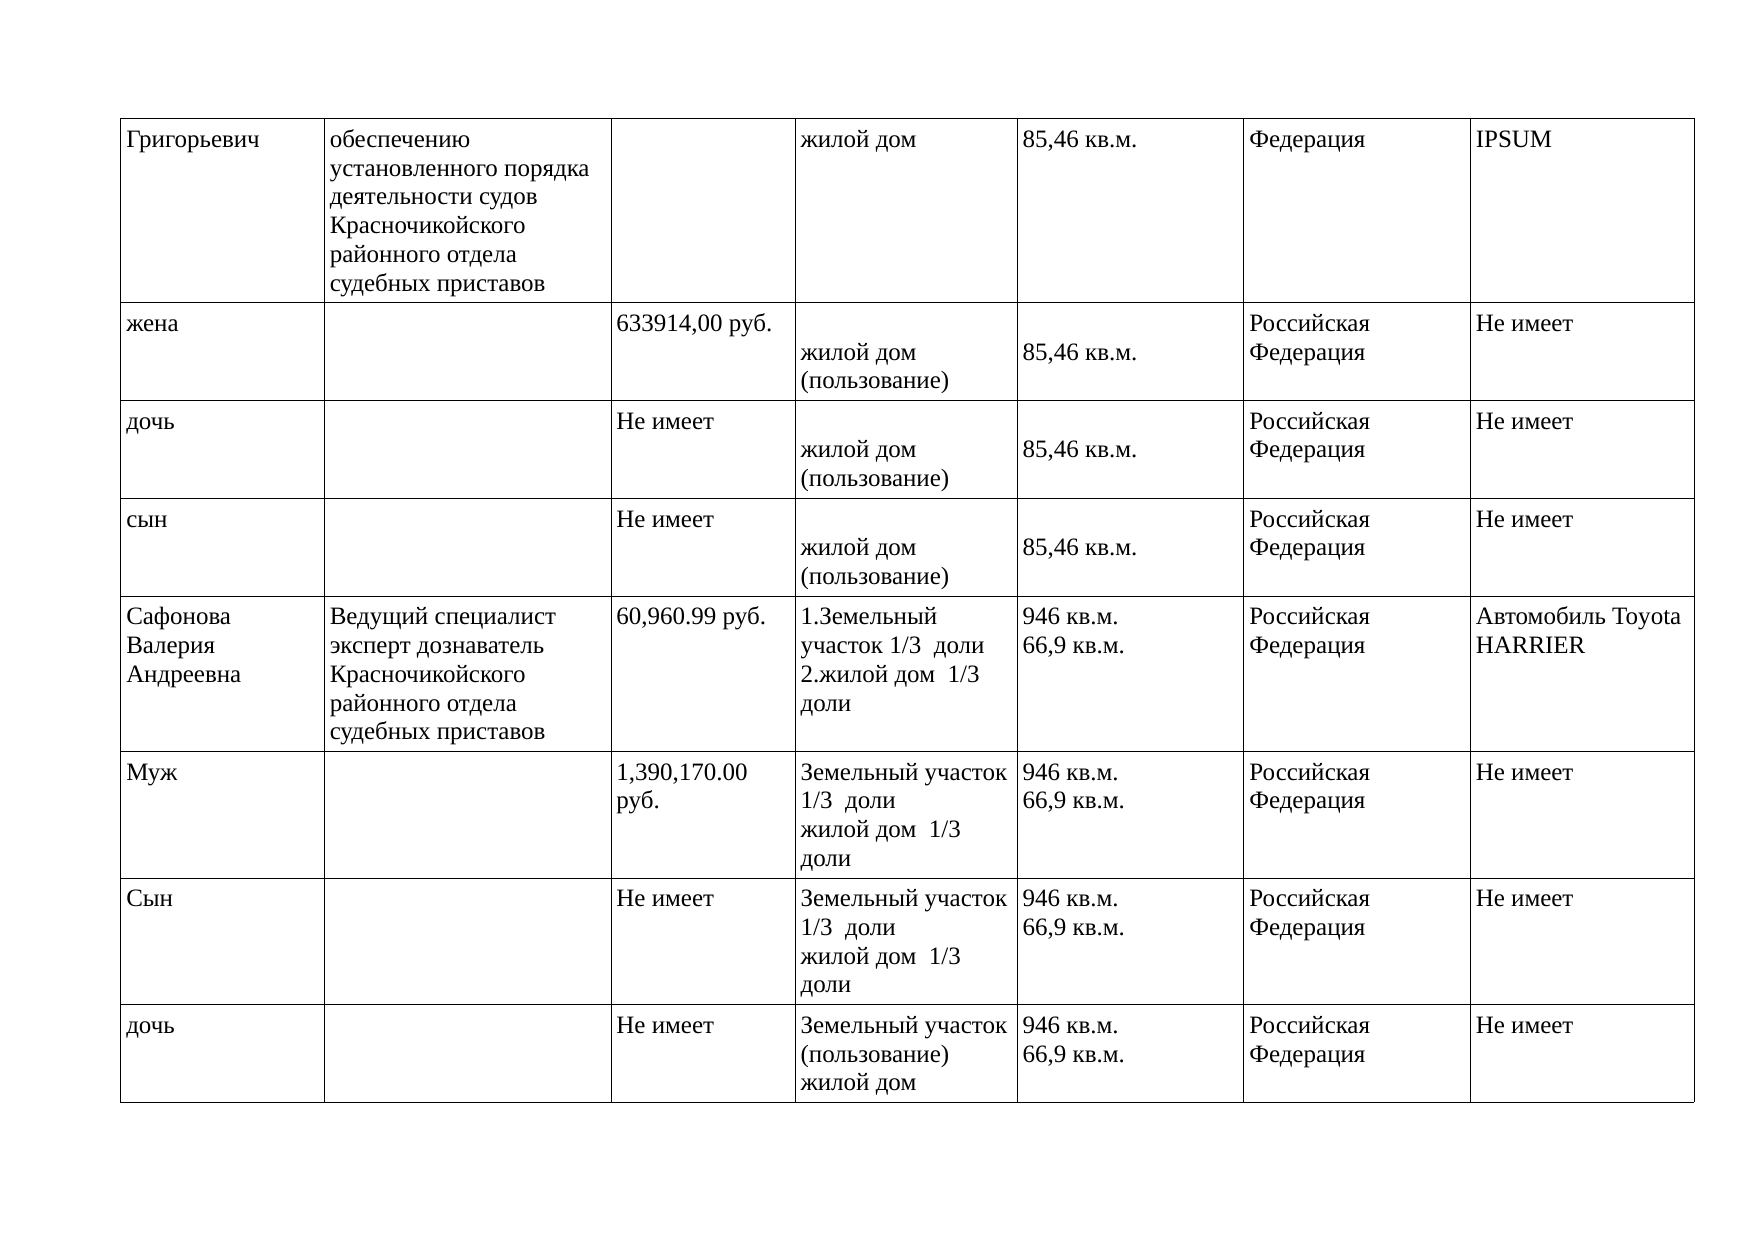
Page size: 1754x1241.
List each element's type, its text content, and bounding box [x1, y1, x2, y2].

table_cell Не имеет [1471, 1005, 1694, 1102]
table_cell Сын [121, 879, 324, 1004]
table_cell Российская Федерация [1244, 752, 1470, 877]
table_cell [325, 401, 611, 498]
table_cell Сафонова Валерия Андреевна [121, 597, 324, 751]
table_cell Не имеет [1471, 752, 1694, 877]
table_cell 85,46 кв.м. [1018, 303, 1243, 400]
table_cell Не имеет [1471, 303, 1694, 400]
table_cell дочь [121, 1005, 324, 1102]
table_cell дочь [121, 401, 324, 498]
table_cell [325, 879, 611, 1004]
table_cell Земельный участок 1/3 доли жилой дом 1/3 доли [796, 879, 1017, 1004]
table_cell Не имеет [612, 499, 795, 596]
table_cell Ведущий специалист эксперт дознаватель Красночикойского районного отдела судебных приставов [325, 597, 611, 751]
table_cell жена [121, 303, 324, 400]
table_cell Григорьевич [121, 119, 324, 302]
table_cell обеспечению установленного порядка деятельности судов Красночикойского районного отдела судебных приставов [325, 119, 611, 302]
table_cell 633914,00 руб. [612, 303, 795, 400]
table_cell 60 960,99 руб. [612, 597, 795, 751]
table_cell 1.Земельный участок 1/3 доли 2.жилой дом 1/3 доли [796, 597, 1017, 751]
table_cell Федерация [1244, 119, 1470, 302]
table_cell Не имеет [1471, 499, 1694, 596]
table_cell жилой дом (пользование) [796, 401, 1017, 498]
table_cell Российская Федерация [1244, 499, 1470, 596]
table_cell 946 кв.м. 66,9 кв.м. [1018, 1005, 1243, 1102]
table_cell 946 кв.м. 66,9 кв.м. [1018, 879, 1243, 1004]
table_cell Не имеет [612, 401, 795, 498]
table_cell 85,46 кв.м. [1018, 119, 1243, 302]
table_cell 946 кв.м. 66,9 кв.м. [1018, 597, 1243, 751]
table_cell [325, 1005, 611, 1102]
table_cell Российская Федерация [1244, 879, 1470, 1004]
table_cell Не имеет [612, 1005, 795, 1102]
table_cell жилой дом (пользование) [796, 303, 1017, 400]
table_cell [612, 119, 795, 302]
table_cell сын [121, 499, 324, 596]
table_cell Муж [121, 752, 324, 877]
table_cell жилой дом [796, 119, 1017, 302]
table_cell Не имеет [612, 879, 795, 1004]
table_cell 85,46 кв.м. [1018, 401, 1243, 498]
table_cell Российская Федерация [1244, 303, 1470, 400]
table_cell [325, 499, 611, 596]
table_cell Земельный участок 1/3 доли жилой дом 1/3 доли [796, 752, 1017, 877]
table_cell Российская Федерация [1244, 1005, 1470, 1102]
table_cell [325, 752, 611, 877]
table_cell жилой дом (пользование) [796, 499, 1017, 596]
table_cell IPSUM [1471, 119, 1694, 302]
table_cell 946 кв.м. 66,9 кв.м. [1018, 752, 1243, 877]
table_cell 85,46 кв.м. [1018, 499, 1243, 596]
table_cell 1 390 170,00 руб. [612, 752, 795, 877]
table_cell Не имеет [1471, 879, 1694, 1004]
table_cell Российская Федерация [1244, 597, 1470, 751]
table_cell Автомобиль Toyota HARRIER [1471, 597, 1694, 751]
table_cell [325, 303, 611, 400]
table_cell Земельный участок (пользование) жилой дом [796, 1005, 1017, 1102]
table_cell Российская Федерация [1244, 401, 1470, 498]
table_cell Не имеет [1471, 401, 1694, 498]
